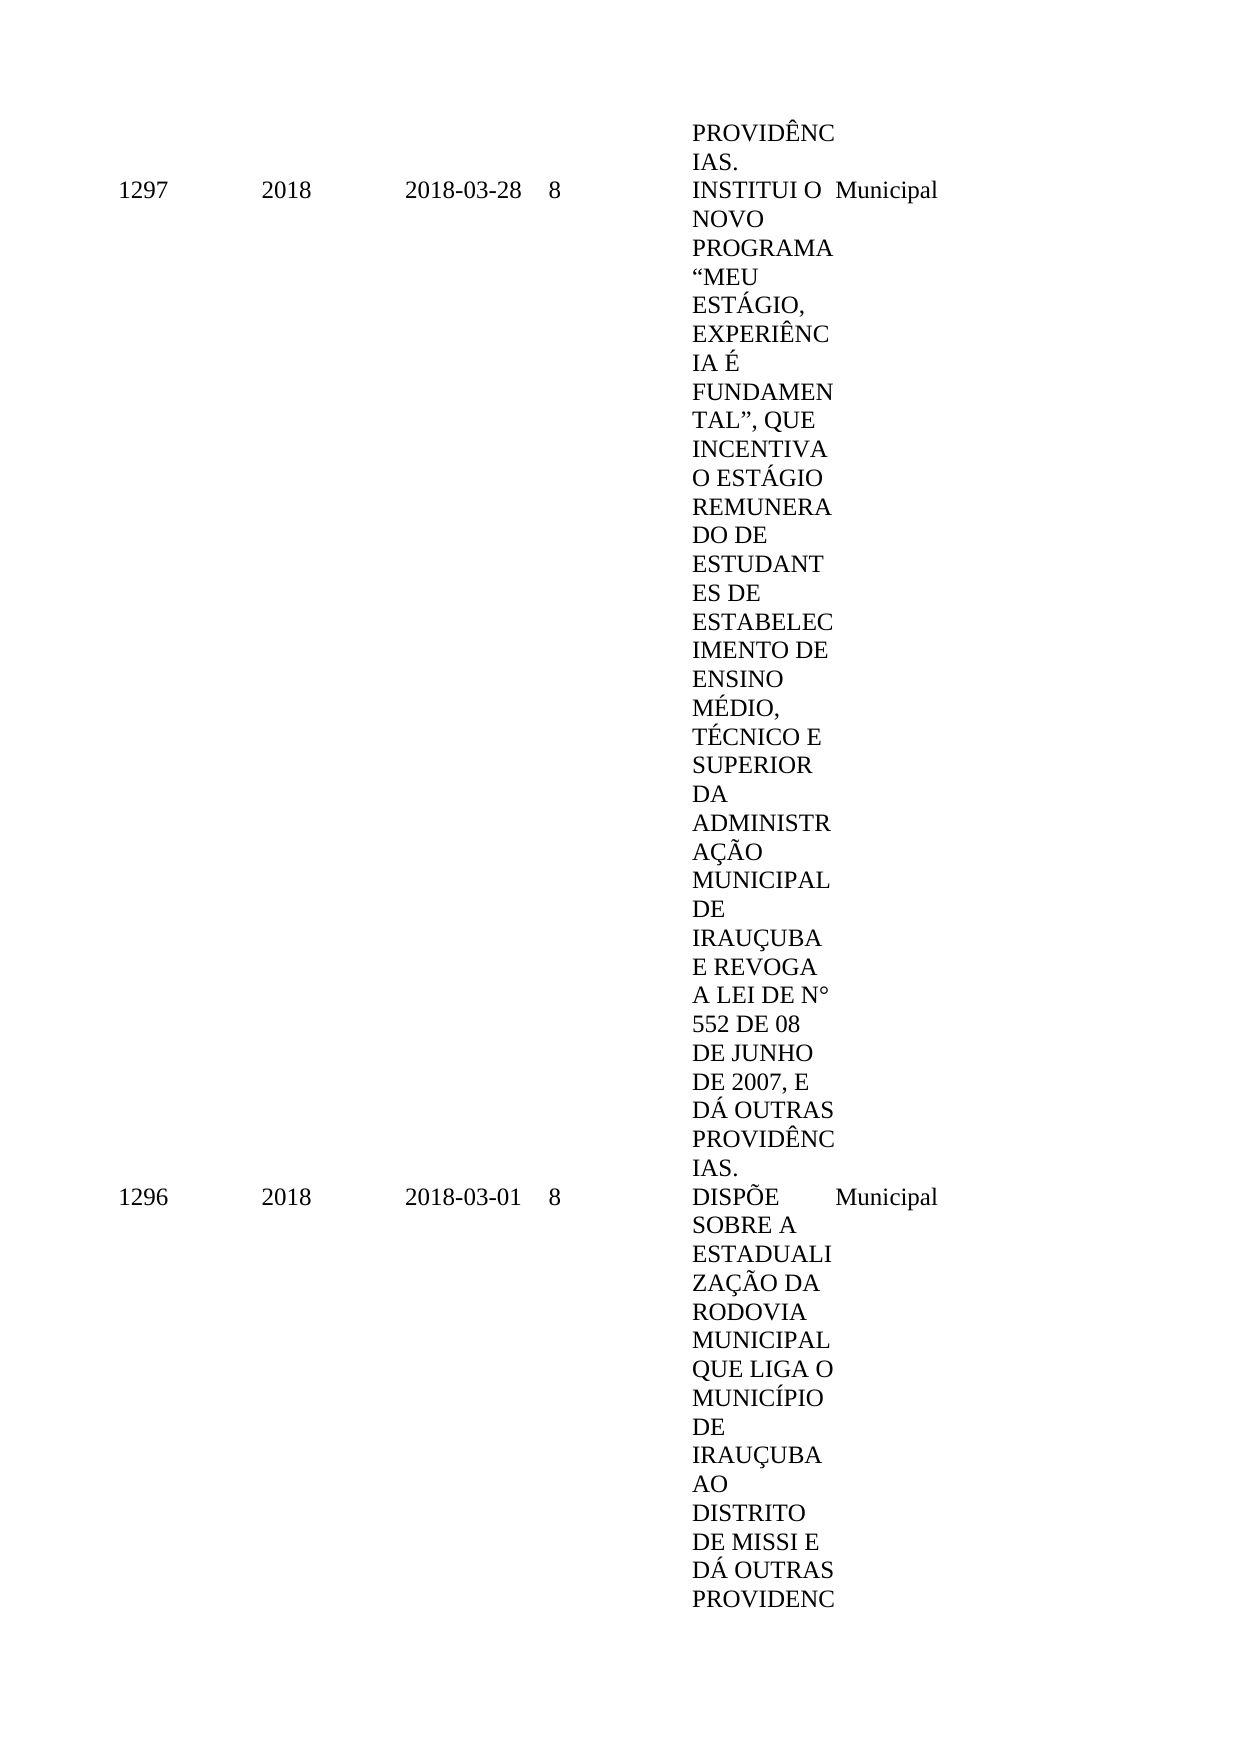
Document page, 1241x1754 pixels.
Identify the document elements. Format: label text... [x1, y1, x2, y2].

table_cell 2018 [261, 1182, 405, 1613]
table_cell [405, 118, 548, 176]
table_cell 2018 [261, 176, 405, 1182]
table_cell 1297 [118, 176, 261, 1182]
table_cell [118, 118, 261, 176]
table_cell 1296 [118, 1182, 261, 1613]
table_cell [979, 1182, 1122, 1613]
table_cell 2018-03-01 [405, 1182, 548, 1613]
table_cell 8 [548, 176, 692, 1182]
table_cell [979, 176, 1122, 1182]
table_cell 2018-03-28 [405, 176, 548, 1182]
table_cell 8 [548, 1182, 692, 1613]
table_cell [979, 118, 1122, 176]
table_cell PROVIDÊNCIAS. [692, 118, 835, 176]
table_cell DISPÕE SOBRE A ESTADUALIZAÇÃO DA RODOVIA MUNICIPAL QUE LIGA O MUNICÍPIO DE IRAUÇUBA AO DISTRITO DE MISSI E DÁ OUTRAS PROVIDENC [692, 1182, 835, 1613]
table_cell [835, 118, 979, 176]
table_cell [261, 118, 405, 176]
table_cell [548, 118, 692, 176]
table_cell Municipal [835, 176, 979, 1182]
table_cell Municipal [835, 1182, 979, 1613]
table_cell INSTITUI O NOVO PROGRAMA “MEU ESTÁGIO, EXPERIÊNCIA É FUNDAMENTAL”, QUE INCENTIVA O ESTÁGIO REMUNERADO DE ESTUDANTES DE ESTABELECIMENTO DE ENSINO MÉDIO, TÉCNICO E SUPERIOR DA ADMINISTRAÇÃO MUNICIPAL DE IRAUÇUBA E REVOGA A LEI DE N° 552 DE 08 DE JUNHO DE 2007, E DÁ OUTRAS PROVIDÊNCIAS. [692, 176, 835, 1182]
